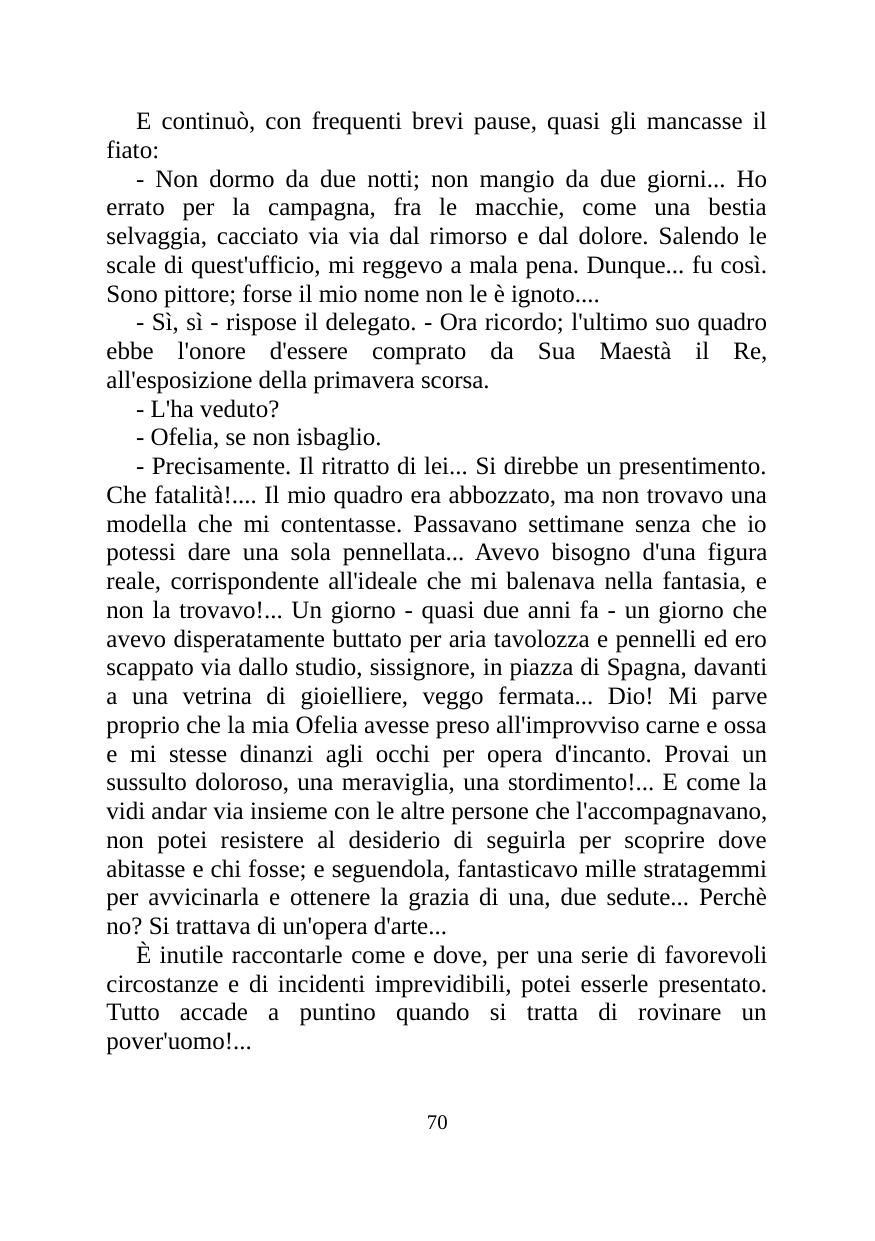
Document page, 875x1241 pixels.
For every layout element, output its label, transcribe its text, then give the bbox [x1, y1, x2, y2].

text - Ofelia, se non isbaglio. [106, 422, 768, 451]
text È inutile raccontarle come e dove, per una serie di favorevoli circostanze e di incidenti imprevidibili, potei esserle presentato. Tutto accade a puntino quando si tratta di rovinare un pover'uomo!... [106, 940, 768, 1055]
text - Precisamente. Il ritratto di lei... Si direbbe un presentimento. Che fatalità!.... Il mio quadro era abbozzato, ma non trovavo una modella che mi contentasse. Passavano settimane senza che io potessi dare una sola pennellata... Avevo bisogno d'una figura reale, corrispondente all'ideale che mi balenava nella fantasia, e non la trovavo!... Un giorno - quasi due anni fa - un giorno che avevo disperatamente buttato per aria tavolozza e pennelli ed ero scappato via dallo studio, sissignore, in piazza di Spagna, davanti a una vetrina di gioielliere, veggo fermata... Dio! Mi parve proprio che la mia Ofelia avesse preso all'improvviso carne e ossa e mi stesse dinanzi agli occhi per opera d'incanto. Provai un sussulto doloroso, una meraviglia, una stordimento!... E come la vidi andar via insieme con le altre persone che l'accompagnavano, non potei resistere al desiderio di seguirla per scoprire dove abitasse e chi fosse; e seguendola, fantasticavo mille stratagemmi per avvicinarla e ottenere la grazia di una, due sedute... Perchè no? Si trattava di un'opera d'arte... [106, 451, 768, 940]
text - L'ha veduto? [106, 394, 768, 422]
text - Sì, sì - rispose il delegato. - Ora ricordo; l'ultimo suo quadro ebbe l'onore d'essere comprato da Sua Maestà il Re, all'esposizione della primavera scorsa. [106, 307, 768, 394]
text - Non dormo da due notti; non mangio da due giorni... Ho errato per la campagna, fra le macchie, come una bestia selvaggia, cacciato via via dal rimorso e dal dolore. Salendo le scale di quest'ufficio, mi reggevo a mala pena. Dunque... fu così. Sono pittore; forse il mio nome non le è ignoto.... [106, 164, 768, 307]
text E continuò, con frequenti brevi pause, quasi gli mancasse il fiato: [106, 106, 768, 164]
